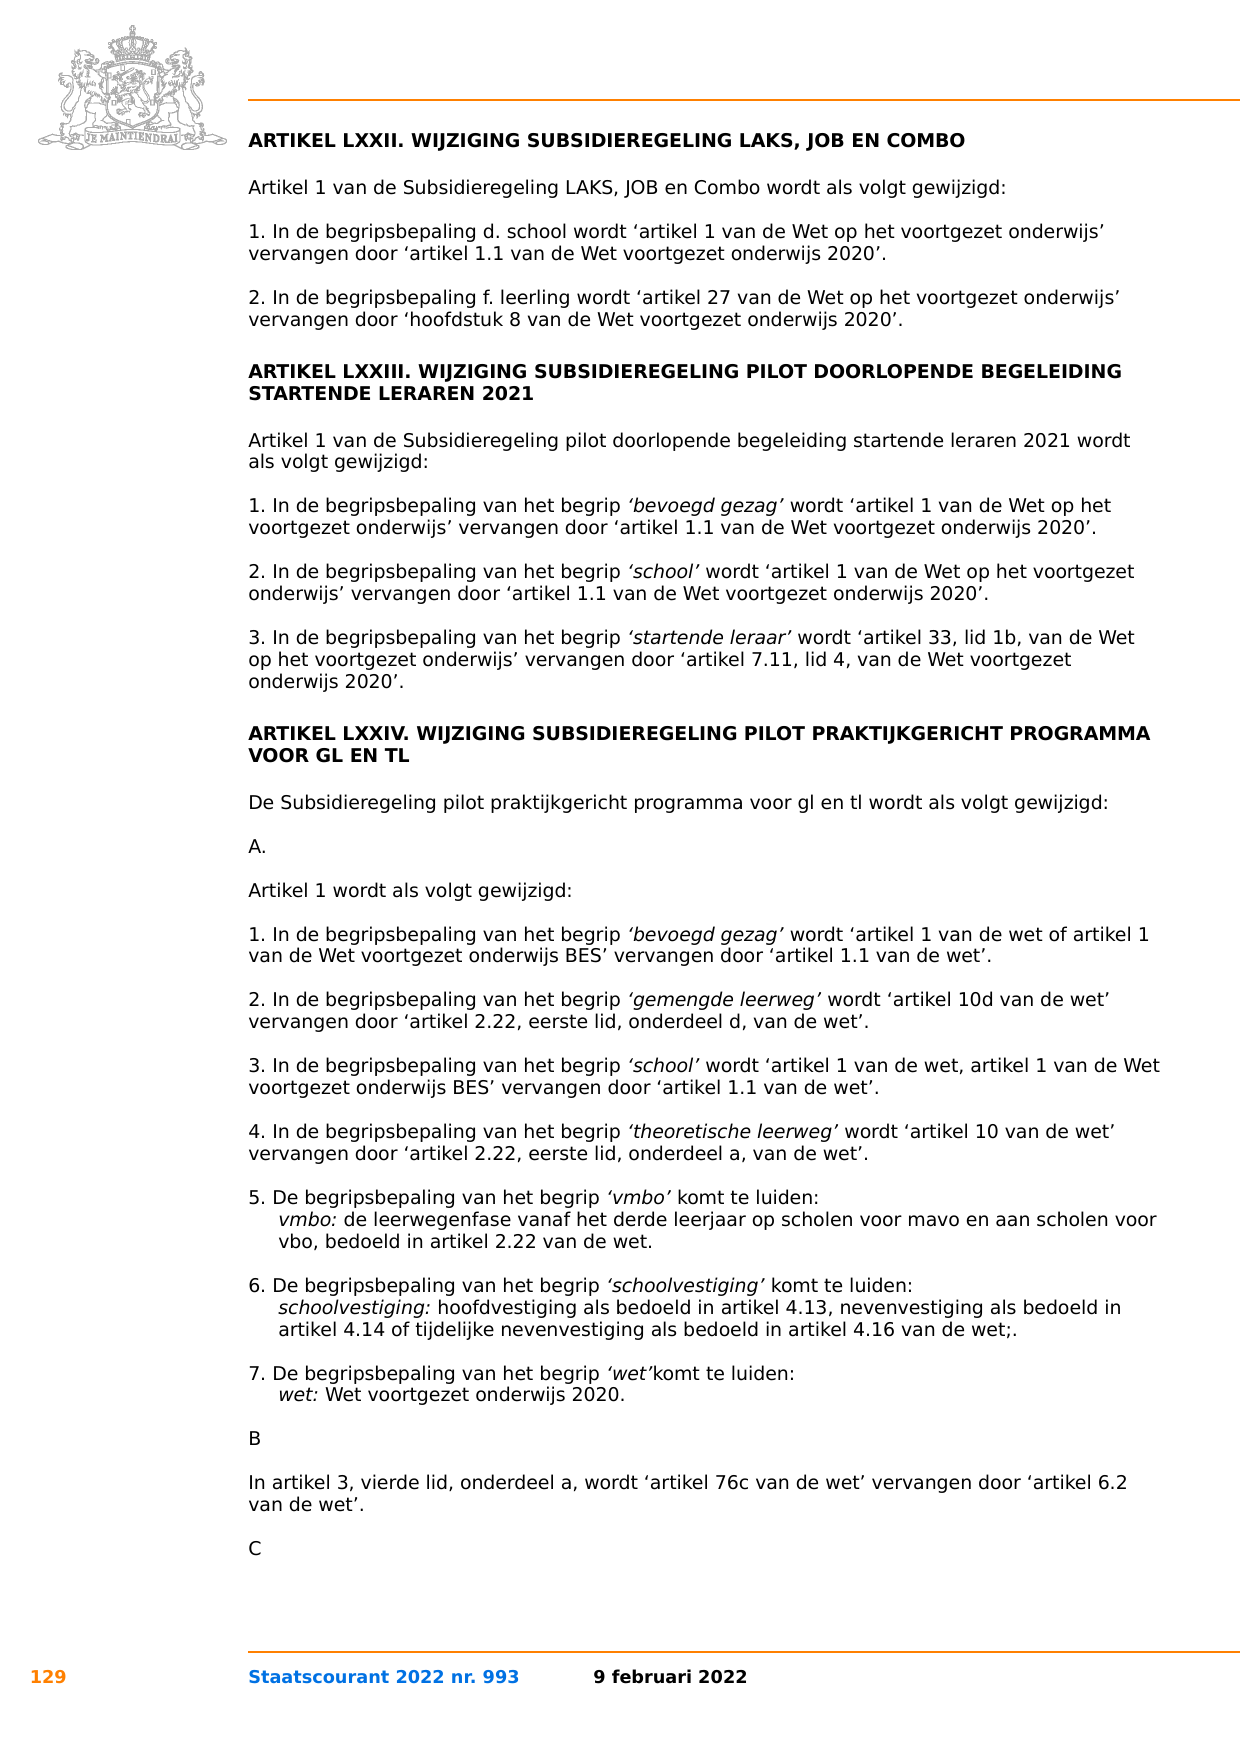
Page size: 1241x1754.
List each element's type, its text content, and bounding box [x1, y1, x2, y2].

subtitle ARTIKEL LXXIV. WIJZIGING SUBSIDIEREGELING PILOT PRAKTIJKGERICHT PROGRAMMA VOOR GL EN TL [248, 723, 1163, 767]
text B [248, 1428, 1163, 1450]
text 1. In de begripsbepaling van het begrip ‘bevoegd gezag’ wordt ‘artikel 1 van de wet of artikel 1 van de Wet voortgezet onderwijs BES’ vervangen door ‘artikel 1.1 van de wet’. [248, 923, 1163, 967]
text Artikel 1 van de Subsidieregeling LAKS, JOB en Combo wordt als volgt gewijzigd: [248, 177, 1163, 199]
text vmbo: de leerwegenfase vanaf het derde leerjaar op scholen voor mavo en aan scholen voor vbo, bedoeld in artikel 2.22 van de wet. [278, 1209, 1163, 1253]
text 2. In de begripsbepaling van het begrip ‘gemengde leerweg’ wordt ‘artikel 10d van de wet’ vervangen door ‘artikel 2.22, eerste lid, onderdeel d, van de wet’. [248, 989, 1163, 1033]
picture [38, 25, 227, 150]
subtitle ARTIKEL LXXII. WIJZIGING SUBSIDIEREGELING LAKS, JOB EN COMBO [248, 130, 1163, 152]
text 5. De begripsbepaling van het begrip ‘vmbo’ komt te luiden: [248, 1187, 1163, 1209]
text A. [248, 836, 1163, 858]
text wet: Wet voortgezet onderwijs 2020. [278, 1384, 1163, 1406]
text 3. In de begripsbepaling van het begrip ‘school’ wordt ‘artikel 1 van de wet, artikel 1 van de Wet voortgezet onderwijs BES’ vervangen door ‘artikel 1.1 van de wet’. [248, 1055, 1163, 1099]
text 1. In de begripsbepaling van het begrip ‘bevoegd gezag’ wordt ‘artikel 1 van de Wet op het voortgezet onderwijs’ vervangen door ‘artikel 1.1 van de Wet voortgezet onderwijs 2020’. [248, 495, 1163, 539]
text Artikel 1 wordt als volgt gewijzigd: [248, 879, 1163, 902]
text 1. In de begripsbepaling d. school wordt ‘artikel 1 van de Wet op het voortgezet onderwijs’ vervangen door ‘artikel 1.1 van de Wet voortgezet onderwijs 2020’. [248, 221, 1163, 265]
text 3. In de begripsbepaling van het begrip ‘startende leraar’ wordt ‘artikel 33, lid 1b, van de Wet op het voortgezet onderwijs’ vervangen door ‘artikel 7.11, lid 4, van de Wet voortgezet onderwijs 2020’. [248, 627, 1163, 693]
text 6. De begripsbepaling van het begrip ‘schoolvestiging’ komt te luiden: [248, 1274, 1163, 1297]
text 4. In de begripsbepaling van het begrip ‘theoretische leerweg’ wordt ‘artikel 10 van de wet’ vervangen door ‘artikel 2.22, eerste lid, onderdeel a, van de wet’. [248, 1121, 1163, 1165]
text In artikel 3, vierde lid, onderdeel a, wordt ‘artikel 76c van de wet’ vervangen door ‘artikel 6.2 van de wet’. [248, 1472, 1163, 1516]
text C [248, 1538, 1163, 1560]
subtitle ARTIKEL LXXIII. WIJZIGING SUBSIDIEREGELING PILOT DOORLOPENDE BEGELEIDING STARTENDE LERAREN 2021 [248, 361, 1163, 404]
text 2. In de begripsbepaling van het begrip ‘school’ wordt ‘artikel 1 van de Wet op het voortgezet onderwijs’ vervangen door ‘artikel 1.1 van de Wet voortgezet onderwijs 2020’. [248, 561, 1163, 605]
text De Subsidieregeling pilot praktijkgericht programma voor gl en tl wordt als volgt gewijzigd: [248, 792, 1163, 814]
text schoolvestiging: hoofdvestiging als bedoeld in artikel 4.13, nevenvestiging als bedoeld in artikel 4.14 of tijdelijke nevenvestiging als bedoeld in artikel 4.16 van de wet;. [278, 1297, 1163, 1341]
text 7. De begripsbepaling van het begrip ‘wet’komt te luiden: [248, 1362, 1163, 1384]
text 2. In de begripsbepaling f. leerling wordt ‘artikel 27 van de Wet op het voortgezet onderwijs’ vervangen door ‘hoofdstuk 8 van de Wet voortgezet onderwijs 2020’. [248, 287, 1163, 331]
text Artikel 1 van de Subsidieregeling pilot doorlopende begeleiding startende leraren 2021 wordt als volgt gewijzigd: [248, 429, 1163, 473]
